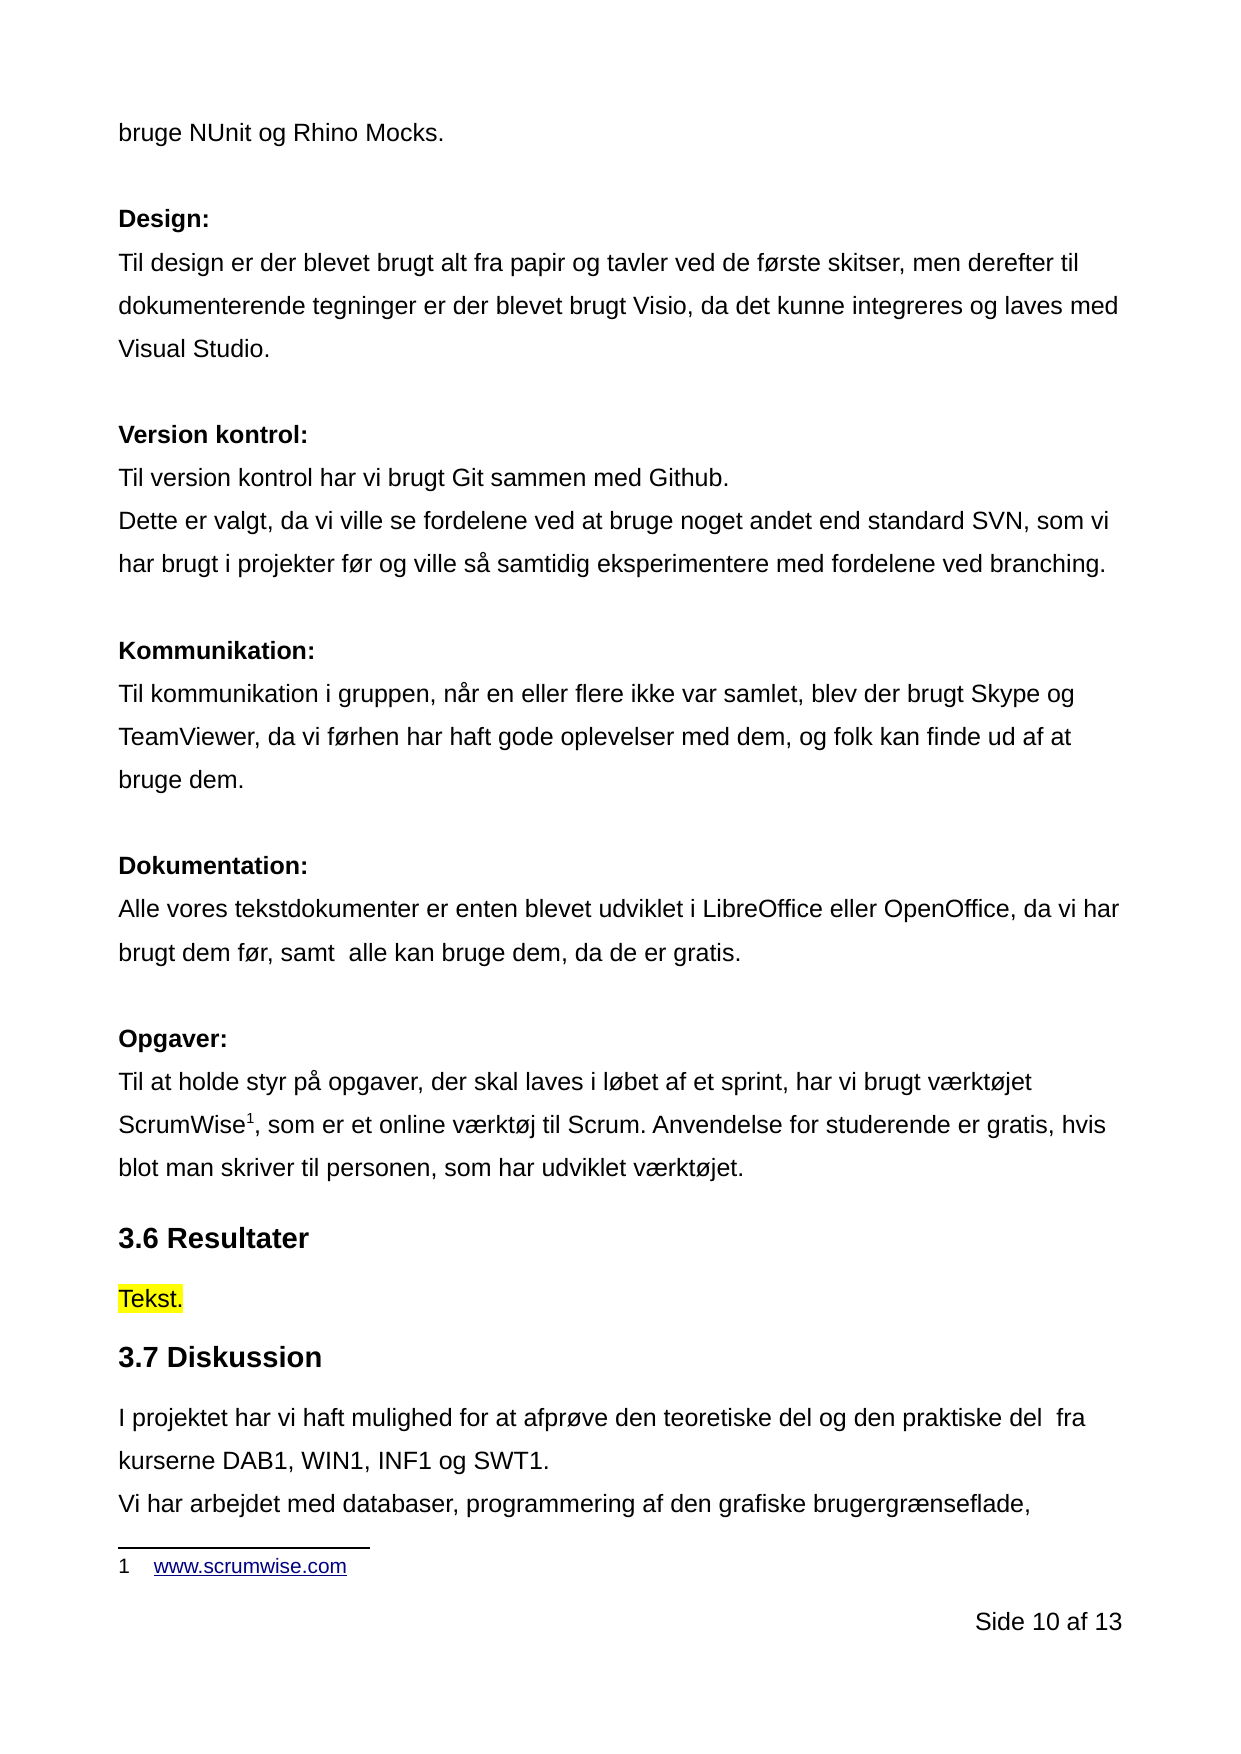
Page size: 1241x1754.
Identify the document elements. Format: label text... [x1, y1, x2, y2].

text Design: [118, 204, 1122, 233]
text Til design er der blevet brugt alt fra papir og tavler ved de første skitser, men derefter til dokumenterende tegninger er der blevet brugt Visio, da det kunne integreres og laves med Visual Studio. [118, 247, 1122, 362]
text Dette er valgt, da vi ville se fordelene ved at bruge noget andet end standard SVN, som vi har brugt i projekter før og ville så samtidig eksperimentere med fordelene ved branching. [118, 506, 1122, 578]
text Dokumentation: [118, 851, 1122, 880]
subtitle 3.6 Resultater [118, 1221, 1122, 1255]
text I projektet har vi haft mulighed for at afprøve den teoretiske del og den praktiske del fra kurserne DAB1, WIN1, INF1 og SWT1. [118, 1402, 1122, 1474]
text Tekst. [118, 1284, 1122, 1313]
text www.scrumwise.com [118, 1554, 1122, 1578]
text Version kontrol: [118, 420, 1122, 449]
text Til at holde styr på opgaver, der skal laves i løbet af et sprint, har vi brugt værktøjet ScrumWise, som er et online værktøj til Scrum. Anvendelse for studerende er gratis, hvis blot man skriver til personen, som har udviklet værktøjet. [118, 1067, 1122, 1182]
text Kommunikation: [118, 636, 1122, 664]
text Til kommunikation i gruppen, når en eller flere ikke var samlet, blev der brugt Skype og TeamViewer, da vi førhen har haft gode oplevelser med dem, og folk kan finde ud af at bruge dem. [118, 679, 1122, 794]
text Til version kontrol har vi brugt Git sammen med Github. [118, 463, 1122, 492]
text 3.7 Diskussion [118, 1340, 1122, 1373]
text Opgaver: [118, 1024, 1122, 1052]
text Vi har arbejdet med databaser, programmering af den grafiske brugergrænseflade, [118, 1489, 1122, 1517]
text bruge NUnit og Rhino Mocks. [118, 118, 1122, 147]
text Alle vores tekstdokumenter er enten blevet udviklet i LibreOffice eller OpenOffice, da vi har brugt dem før, samt alle kan bruge dem, da de er gratis. [118, 894, 1122, 966]
